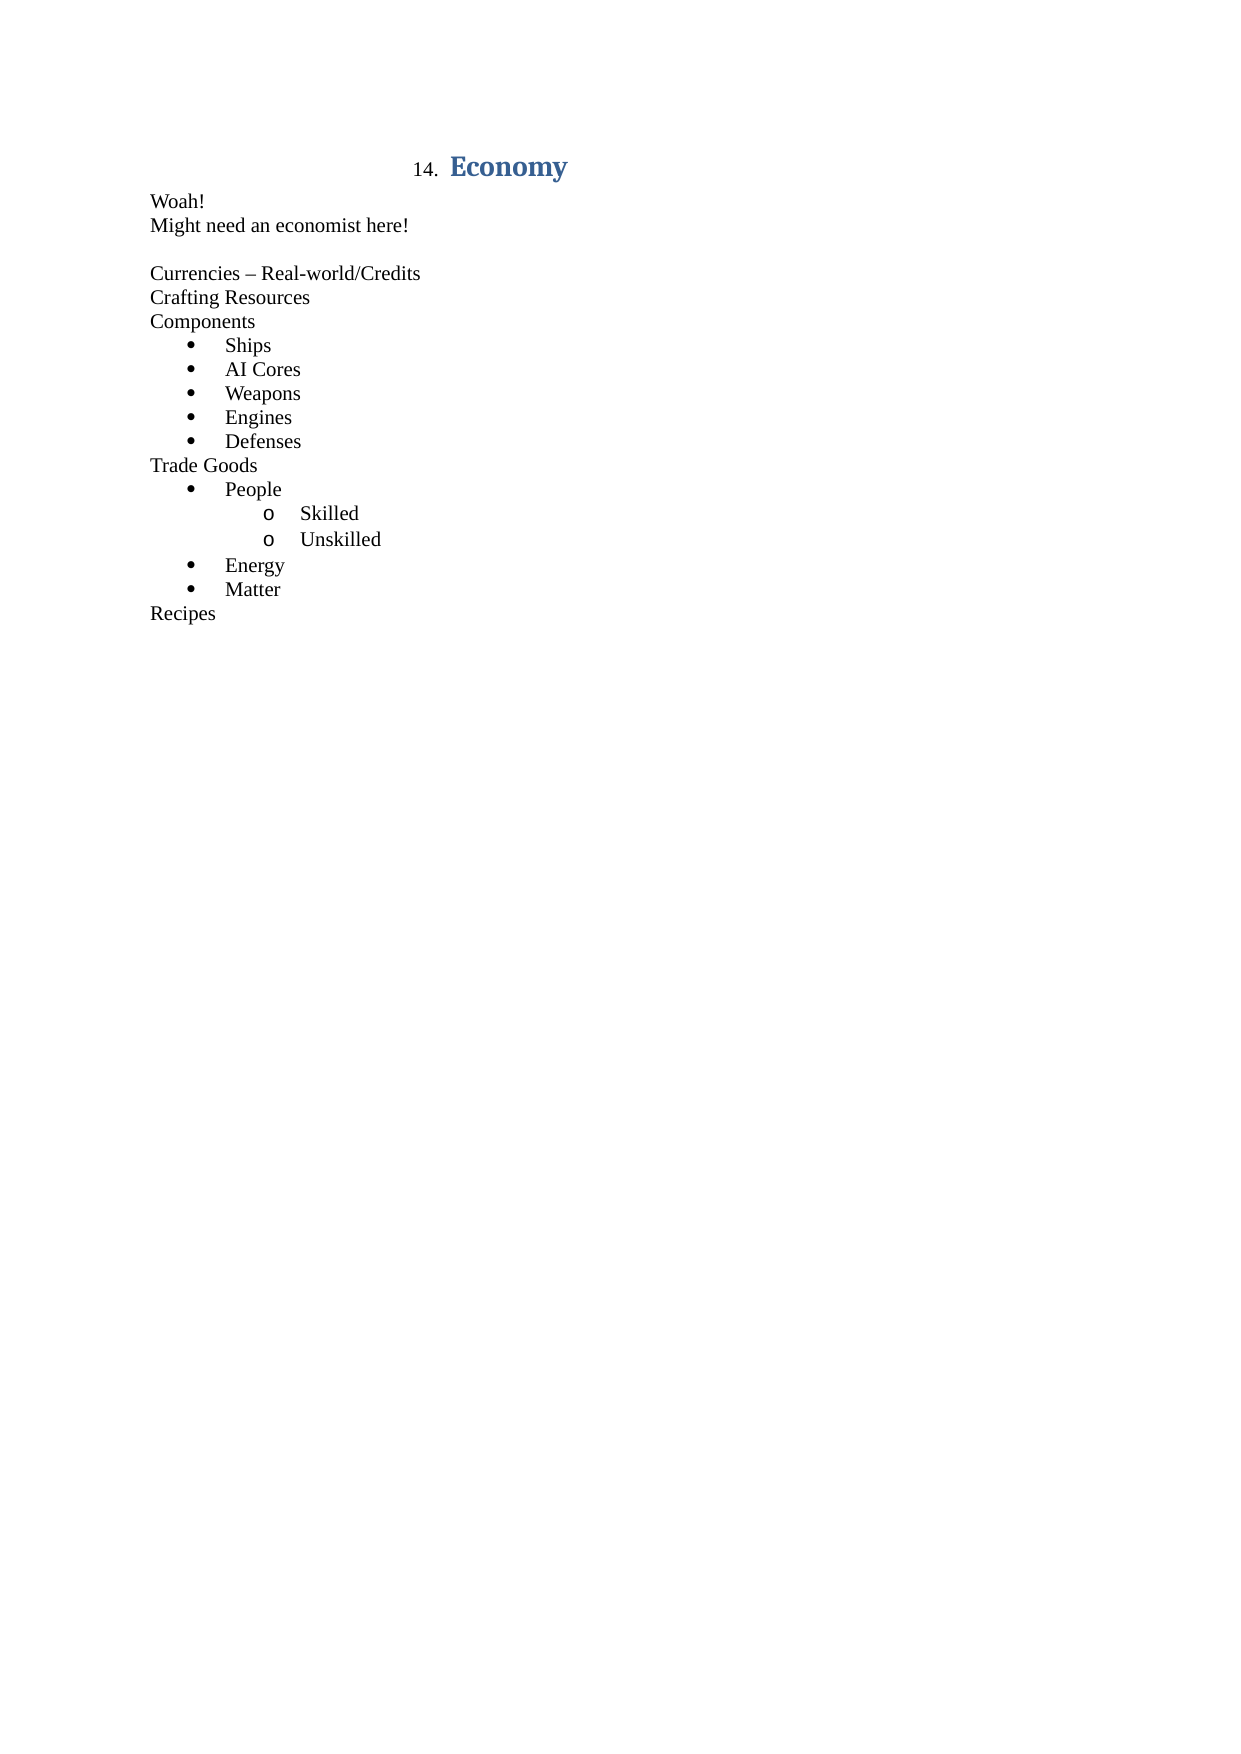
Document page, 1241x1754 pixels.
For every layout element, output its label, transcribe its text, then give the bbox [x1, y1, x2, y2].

list AI Cores [187, 357, 1090, 381]
text Crafting Resources [150, 285, 1090, 309]
list Economy [412, 150, 1090, 183]
list People [187, 477, 1090, 501]
list Energy [187, 553, 1090, 577]
list Skilled [262, 501, 1090, 527]
text Recipes [150, 601, 1090, 625]
text Woah! Might need an economist here! [150, 188, 1090, 237]
text Components [150, 309, 1090, 333]
list Unskilled [262, 527, 1090, 553]
list Ships [187, 333, 1090, 357]
list Defenses [187, 429, 1090, 453]
text Currencies – Real-world/Credits [150, 261, 1090, 285]
list Weapons [187, 381, 1090, 405]
list Engines [187, 405, 1090, 429]
text Trade Goods [150, 453, 1090, 477]
list Matter [187, 577, 1090, 601]
